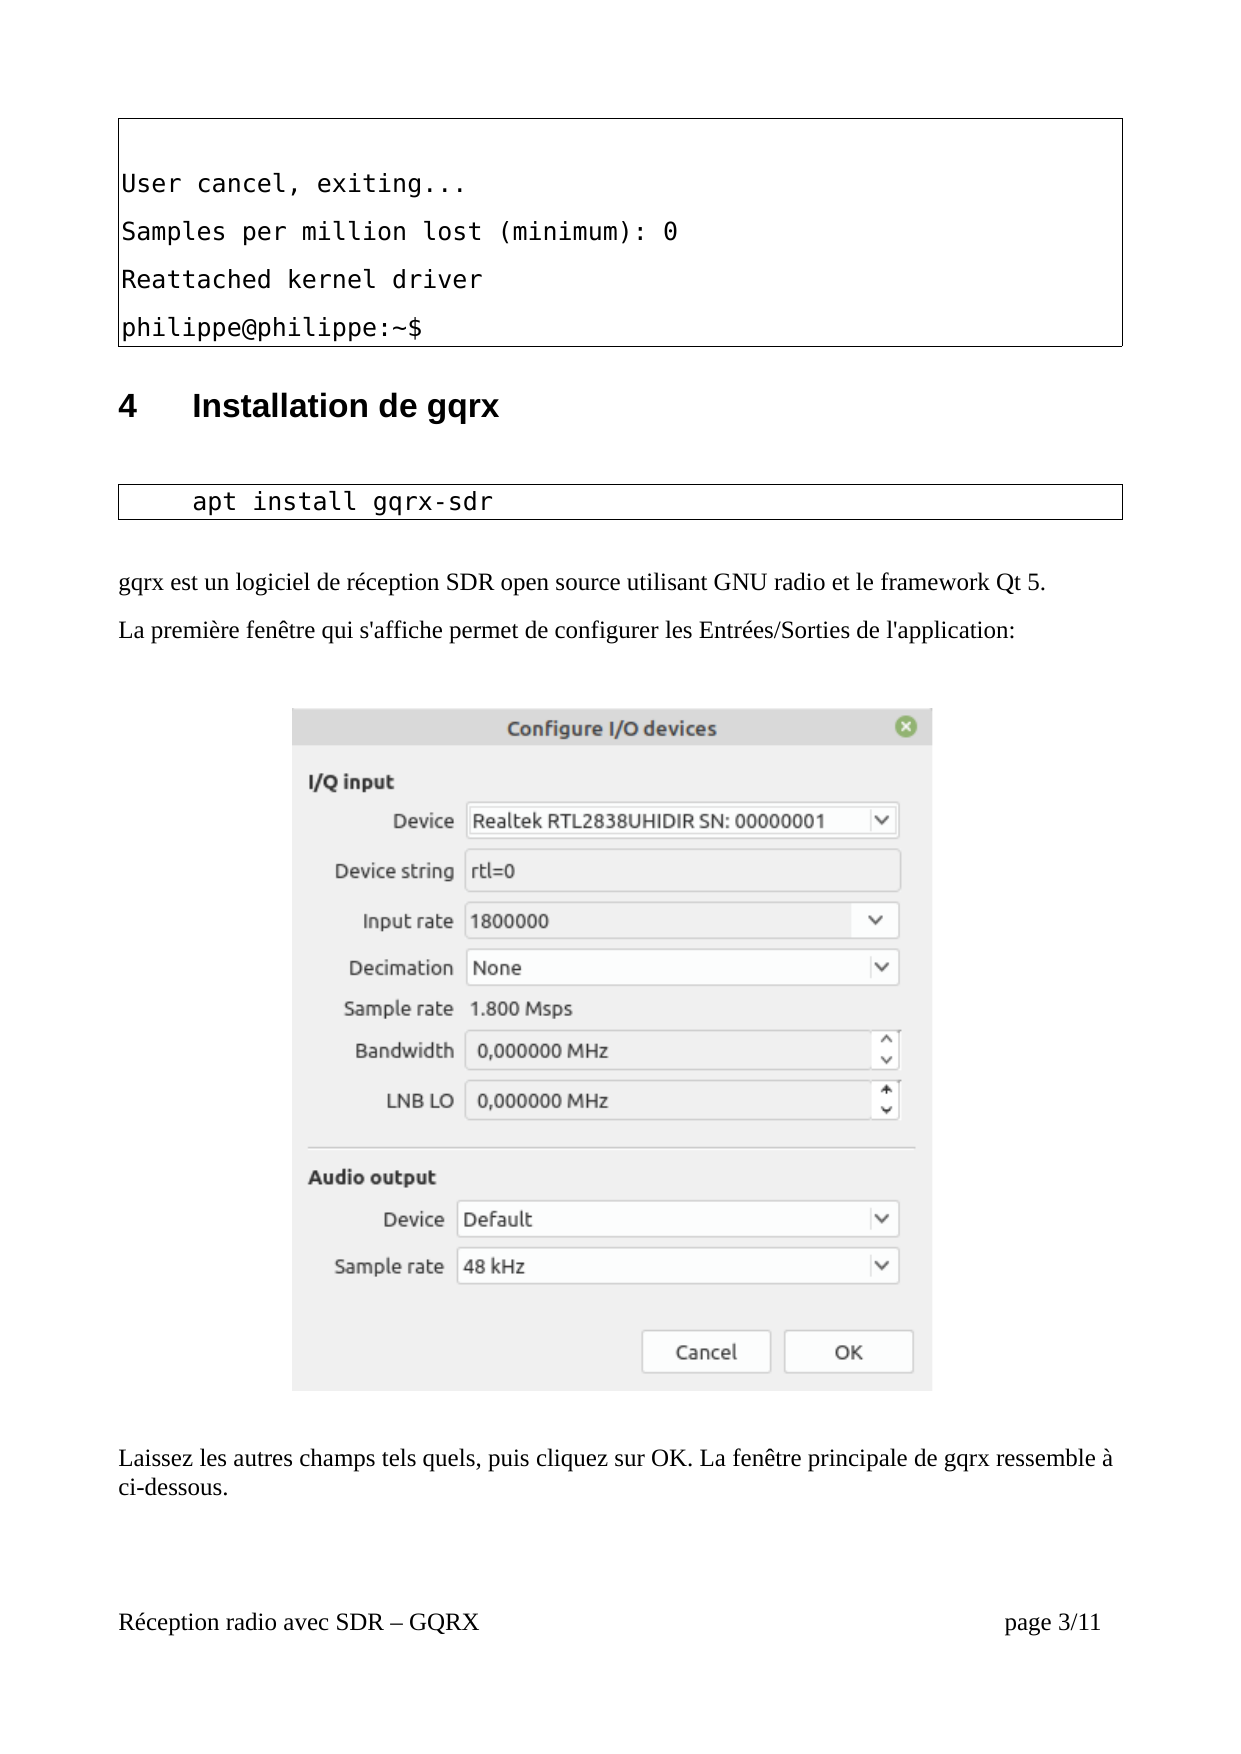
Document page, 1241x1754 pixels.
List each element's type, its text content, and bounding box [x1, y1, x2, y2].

text philippe@philippe:~$ [119, 311, 1122, 346]
text Laissez les autres champs tels quels, puis cliquez sur OK. La fenêtre principale de gqrx ressemble à ci-dessous. [118, 1443, 1122, 1500]
text apt install gqrx-sdr [119, 485, 1122, 519]
subtitle Installation de gqrx [118, 386, 1122, 424]
picture [292, 708, 933, 1391]
text La première fenêtre qui s'affiche permet de configurer les Entrées/Sorties de l'application: [118, 615, 1122, 643]
text Reattached kernel driver [119, 262, 1122, 295]
text User cancel, exiting... [119, 166, 1122, 198]
text Samples per million lost (minimum): 0 [119, 214, 1122, 247]
text gqrx est un logiciel de réception SDR open source utilisant GNU radio et le framework Qt 5. [118, 567, 1122, 596]
